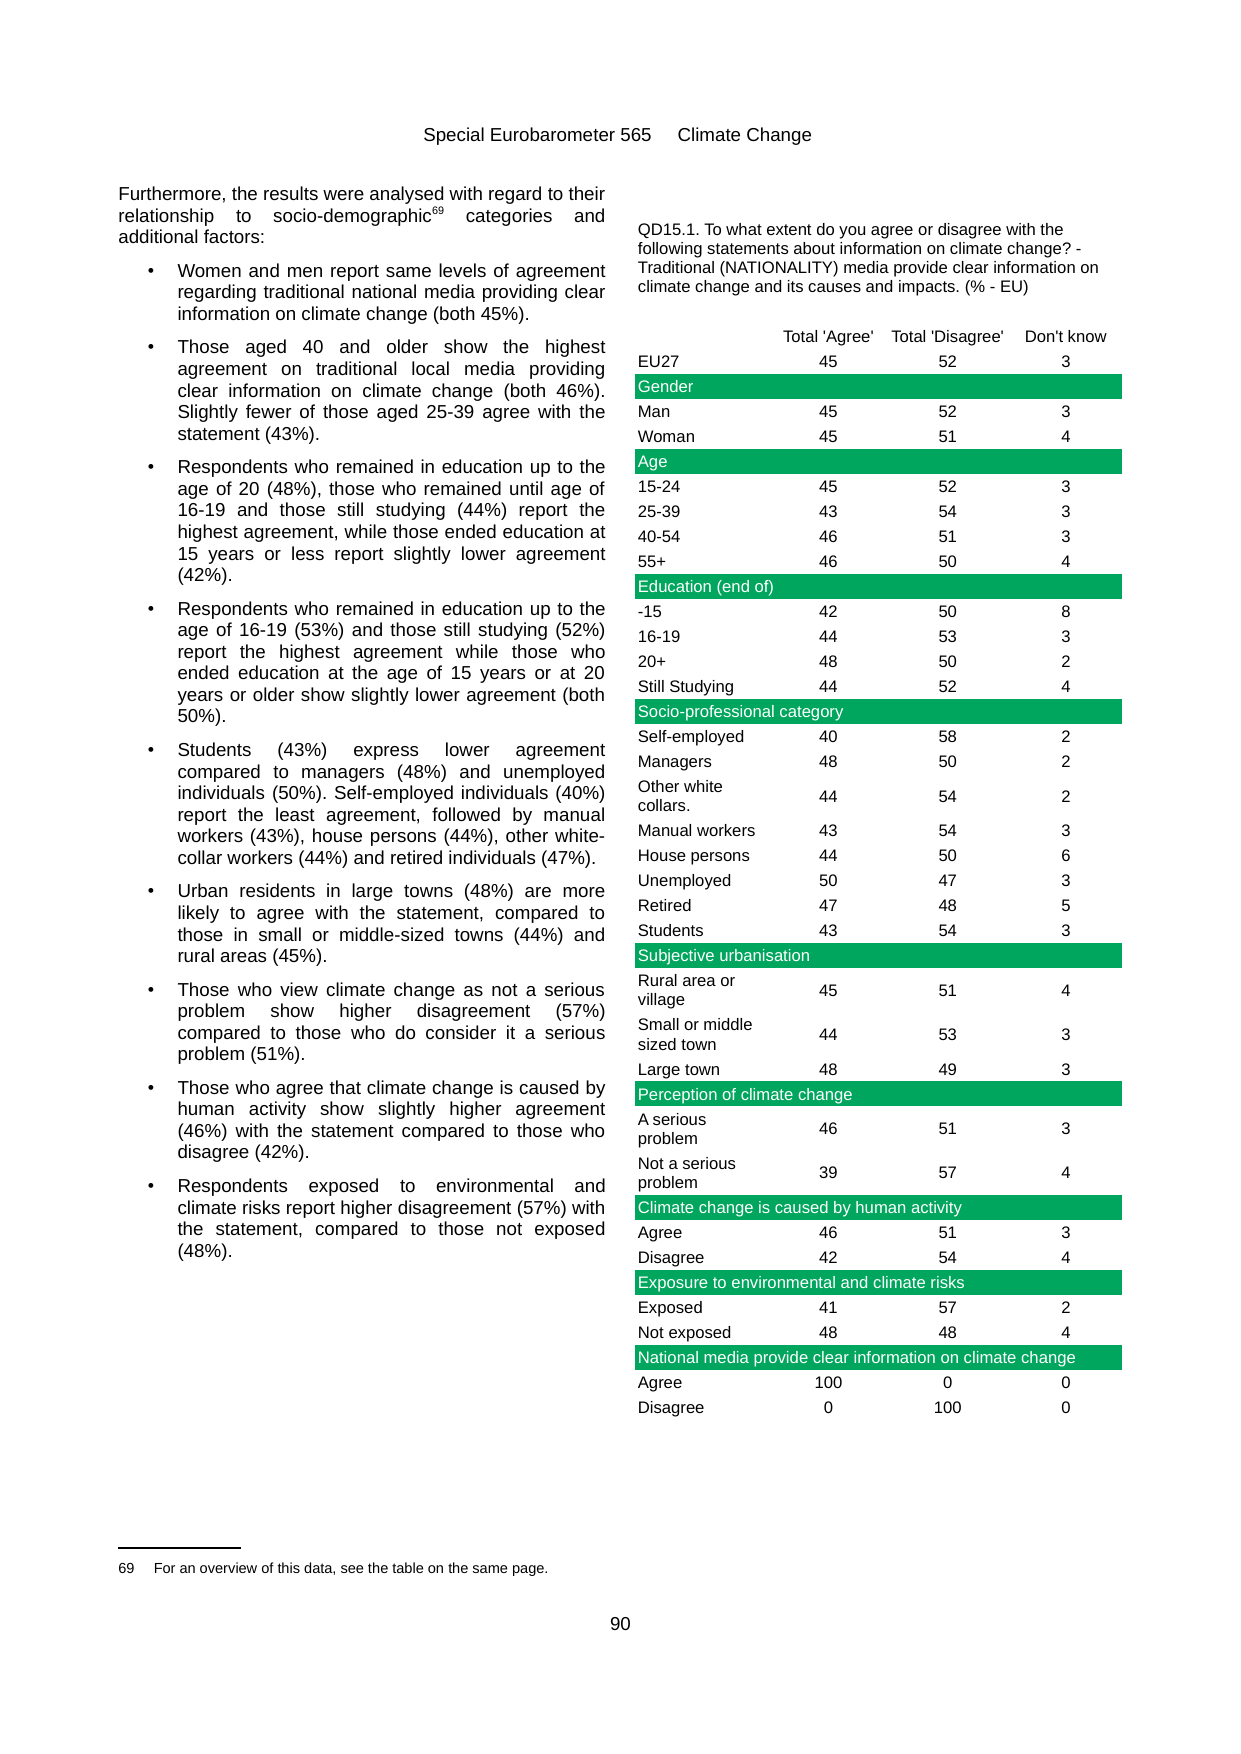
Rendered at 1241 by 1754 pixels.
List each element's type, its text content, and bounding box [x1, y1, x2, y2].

table_cell A serious problem [635, 1106, 770, 1151]
table_cell Agree [635, 1220, 770, 1245]
table_cell 53 [886, 624, 1009, 649]
table_cell 2 [1009, 1295, 1122, 1320]
table_cell 3 [1009, 918, 1122, 943]
table_cell Climate change is caused by human activity [635, 1195, 1122, 1220]
table_cell Don't know [1009, 324, 1122, 349]
table_cell 3 [1009, 818, 1122, 843]
table_cell Retired [635, 893, 770, 918]
table_cell 48 [770, 1056, 886, 1081]
table_cell 48 [886, 893, 1009, 918]
table_cell Socio-professional category [635, 699, 1122, 724]
table_cell Gender [635, 374, 1122, 399]
table_cell 51 [886, 524, 1009, 549]
table_cell 16-19 [635, 624, 770, 649]
table_cell 48 [770, 649, 886, 674]
table_cell 3 [1009, 349, 1122, 374]
table_cell House persons [635, 843, 770, 868]
table_cell 48 [886, 1320, 1009, 1345]
table_cell Rural area or village [635, 968, 770, 1012]
table_cell 47 [886, 868, 1009, 893]
table_cell 50 [886, 599, 1009, 624]
table_cell 0 [770, 1395, 886, 1420]
table_cell 2 [1009, 774, 1122, 818]
list Urban residents in large towns (48%) are more likely to agree with the statement, compared to those in small or middle-sized towns (44%) and rural areas (45%). [148, 880, 605, 966]
table_cell 20+ [635, 649, 770, 674]
table_cell Woman [635, 424, 770, 449]
table_cell 4 [1009, 968, 1122, 1012]
table_cell [1009, 299, 1122, 324]
table_cell 44 [770, 624, 886, 649]
table_cell 52 [886, 349, 1009, 374]
table_cell 4 [1009, 1320, 1122, 1345]
table_cell Large town [635, 1056, 770, 1081]
table_cell 46 [770, 549, 886, 574]
table_cell Subjective urbanisation [635, 943, 1122, 968]
table_cell 45 [770, 424, 886, 449]
table_cell [635, 299, 770, 324]
table_cell 44 [770, 843, 886, 868]
table_cell [770, 299, 886, 324]
list Women and men report same levels of agreement regarding traditional national media providing clear information on climate change (both 45%). [148, 259, 605, 324]
table_cell 0 [1009, 1395, 1122, 1420]
table_header QD15.1. To what extent do you agree or disagree with the following statements about information on climate change? - Traditional (NATIONALITY) media provide clear information on climate change and its causes and impacts. (% - EU) [635, 216, 1122, 299]
table_cell 50 [886, 749, 1009, 774]
table_cell 50 [886, 843, 1009, 868]
table_cell Perception of climate change [635, 1081, 1122, 1106]
table_cell 46 [770, 524, 886, 549]
table_cell Not exposed [635, 1320, 770, 1345]
table_cell 4 [1009, 674, 1122, 699]
table_cell 2 [1009, 749, 1122, 774]
table_cell 8 [1009, 599, 1122, 624]
table_cell Total 'Agree' [770, 324, 886, 349]
table_cell Other white collars. [635, 774, 770, 818]
table_cell -15 [635, 599, 770, 624]
list Those who view climate change as not a serious problem show higher disagreement (57%) compared to those who do consider it a serious problem (51%). [148, 978, 605, 1065]
table_cell 44 [770, 1012, 886, 1056]
table_cell 3 [1009, 1220, 1122, 1245]
table_cell 4 [1009, 1151, 1122, 1195]
table_cell Disagree [635, 1395, 770, 1420]
table_cell 51 [886, 1106, 1009, 1151]
table_cell 4 [1009, 549, 1122, 574]
table_cell 44 [770, 674, 886, 699]
table_cell [886, 299, 1009, 324]
table_cell 100 [886, 1395, 1009, 1420]
table_cell 46 [770, 1106, 886, 1151]
table_cell 39 [770, 1151, 886, 1195]
table_cell Not a serious problem [635, 1151, 770, 1195]
list Those aged 40 and older show the highest agreement on traditional local media providing clear information on climate change (both 46%). Slightly fewer of those aged 25-39 agree with the statement (43%). [148, 336, 605, 444]
table_cell 4 [1009, 1245, 1122, 1270]
list Those who agree that climate change is caused by human activity show slightly higher agreement (46%) with the statement compared to those who disagree (42%). [148, 1077, 605, 1163]
table_cell 48 [770, 749, 886, 774]
table_cell 3 [1009, 499, 1122, 524]
table_cell 50 [886, 649, 1009, 674]
table_cell 3 [1009, 474, 1122, 499]
table_cell 53 [886, 1012, 1009, 1056]
table_cell 3 [1009, 399, 1122, 424]
text For an overview of this data, see the table on the same page. [118, 1560, 605, 1577]
table_cell Man [635, 399, 770, 424]
table_cell 50 [770, 868, 886, 893]
table_cell 42 [770, 1245, 886, 1270]
list Respondents who remained in education up to the age of 20 (48%), those who remained until age of 16-19 and those still studying (44%) report the highest agreement, while those ended education at 15 years or less report slightly lower agreement (42%). [148, 456, 605, 586]
table_cell Exposed [635, 1295, 770, 1320]
table_cell Managers [635, 749, 770, 774]
table_cell Small or middle sized town [635, 1012, 770, 1056]
table_cell 45 [770, 349, 886, 374]
table_cell 43 [770, 918, 886, 943]
table_cell 3 [1009, 624, 1122, 649]
table_cell 51 [886, 1220, 1009, 1245]
table_cell 3 [1009, 1012, 1122, 1056]
table_cell Agree [635, 1370, 770, 1395]
table_cell 55+ [635, 549, 770, 574]
table_cell 41 [770, 1295, 886, 1320]
table_cell National media provide clear information on climate change [635, 1345, 1122, 1370]
table_cell 5 [1009, 893, 1122, 918]
table_cell 40 [770, 724, 886, 749]
table_cell 2 [1009, 649, 1122, 674]
table_cell Age [635, 449, 1122, 474]
table_cell 3 [1009, 524, 1122, 549]
table_cell Unemployed [635, 868, 770, 893]
table_cell Disagree [635, 1245, 770, 1270]
table_cell 43 [770, 818, 886, 843]
table_cell 25-39 [635, 499, 770, 524]
table_cell Total 'Disagree' [886, 324, 1009, 349]
table_cell 48 [770, 1320, 886, 1345]
table_cell Self-employed [635, 724, 770, 749]
table_cell 54 [886, 818, 1009, 843]
table_cell 45 [770, 399, 886, 424]
table_cell 51 [886, 424, 1009, 449]
table_cell 2 [1009, 724, 1122, 749]
table_cell 3 [1009, 1106, 1122, 1151]
table_cell 50 [886, 549, 1009, 574]
table_cell 6 [1009, 843, 1122, 868]
table_cell 54 [886, 1245, 1009, 1270]
table_cell 57 [886, 1151, 1009, 1195]
table_cell Still Studying [635, 674, 770, 699]
table_cell 54 [886, 774, 1009, 818]
table_cell 40-54 [635, 524, 770, 549]
table_cell 47 [770, 893, 886, 918]
table_cell Education (end of) [635, 574, 1122, 599]
table_cell [635, 324, 770, 349]
table_cell 54 [886, 918, 1009, 943]
table_cell 0 [1009, 1370, 1122, 1395]
table_cell 45 [770, 968, 886, 1012]
text Furthermore, the results were analysed with regard to their relationship to socio-demographic categories and additional factors: [118, 183, 605, 248]
table_cell Manual workers [635, 818, 770, 843]
table_cell 45 [770, 474, 886, 499]
table_cell 4 [1009, 424, 1122, 449]
table_cell 0 [886, 1370, 1009, 1395]
table_cell 44 [770, 774, 886, 818]
table_cell Exposure to environmental and climate risks [635, 1270, 1122, 1295]
table_cell 15-24 [635, 474, 770, 499]
table_cell 46 [770, 1220, 886, 1245]
table_cell EU27 [635, 349, 770, 374]
table_cell 58 [886, 724, 1009, 749]
table_cell 49 [886, 1056, 1009, 1081]
table_cell 3 [1009, 868, 1122, 893]
list Respondents who remained in education up to the age of 16-19 (53%) and those still studying (52%) report the highest agreement while those who ended education at the age of 15 years or at 20 years or older show slightly lower agreement (both 50%). [148, 597, 605, 727]
table_cell 52 [886, 674, 1009, 699]
table_cell Students [635, 918, 770, 943]
list Respondents exposed to environmental and climate risks report higher disagreement (57%) with the statement, compared to those not exposed (48%). [148, 1175, 605, 1261]
table_cell 54 [886, 499, 1009, 524]
list Students (43%) express lower agreement compared to managers (48%) and unemployed individuals (50%). Self-employed individuals (40%) report the least agreement, followed by manual workers (43%), house persons (44%), other white- collar workers (44%) and retired individuals (47%). [148, 739, 605, 868]
table_cell 52 [886, 399, 1009, 424]
table_cell 52 [886, 474, 1009, 499]
table_cell 3 [1009, 1056, 1122, 1081]
table_cell 100 [770, 1370, 886, 1395]
table_cell 51 [886, 968, 1009, 1012]
table_cell 43 [770, 499, 886, 524]
table_cell 57 [886, 1295, 1009, 1320]
table_cell 42 [770, 599, 886, 624]
